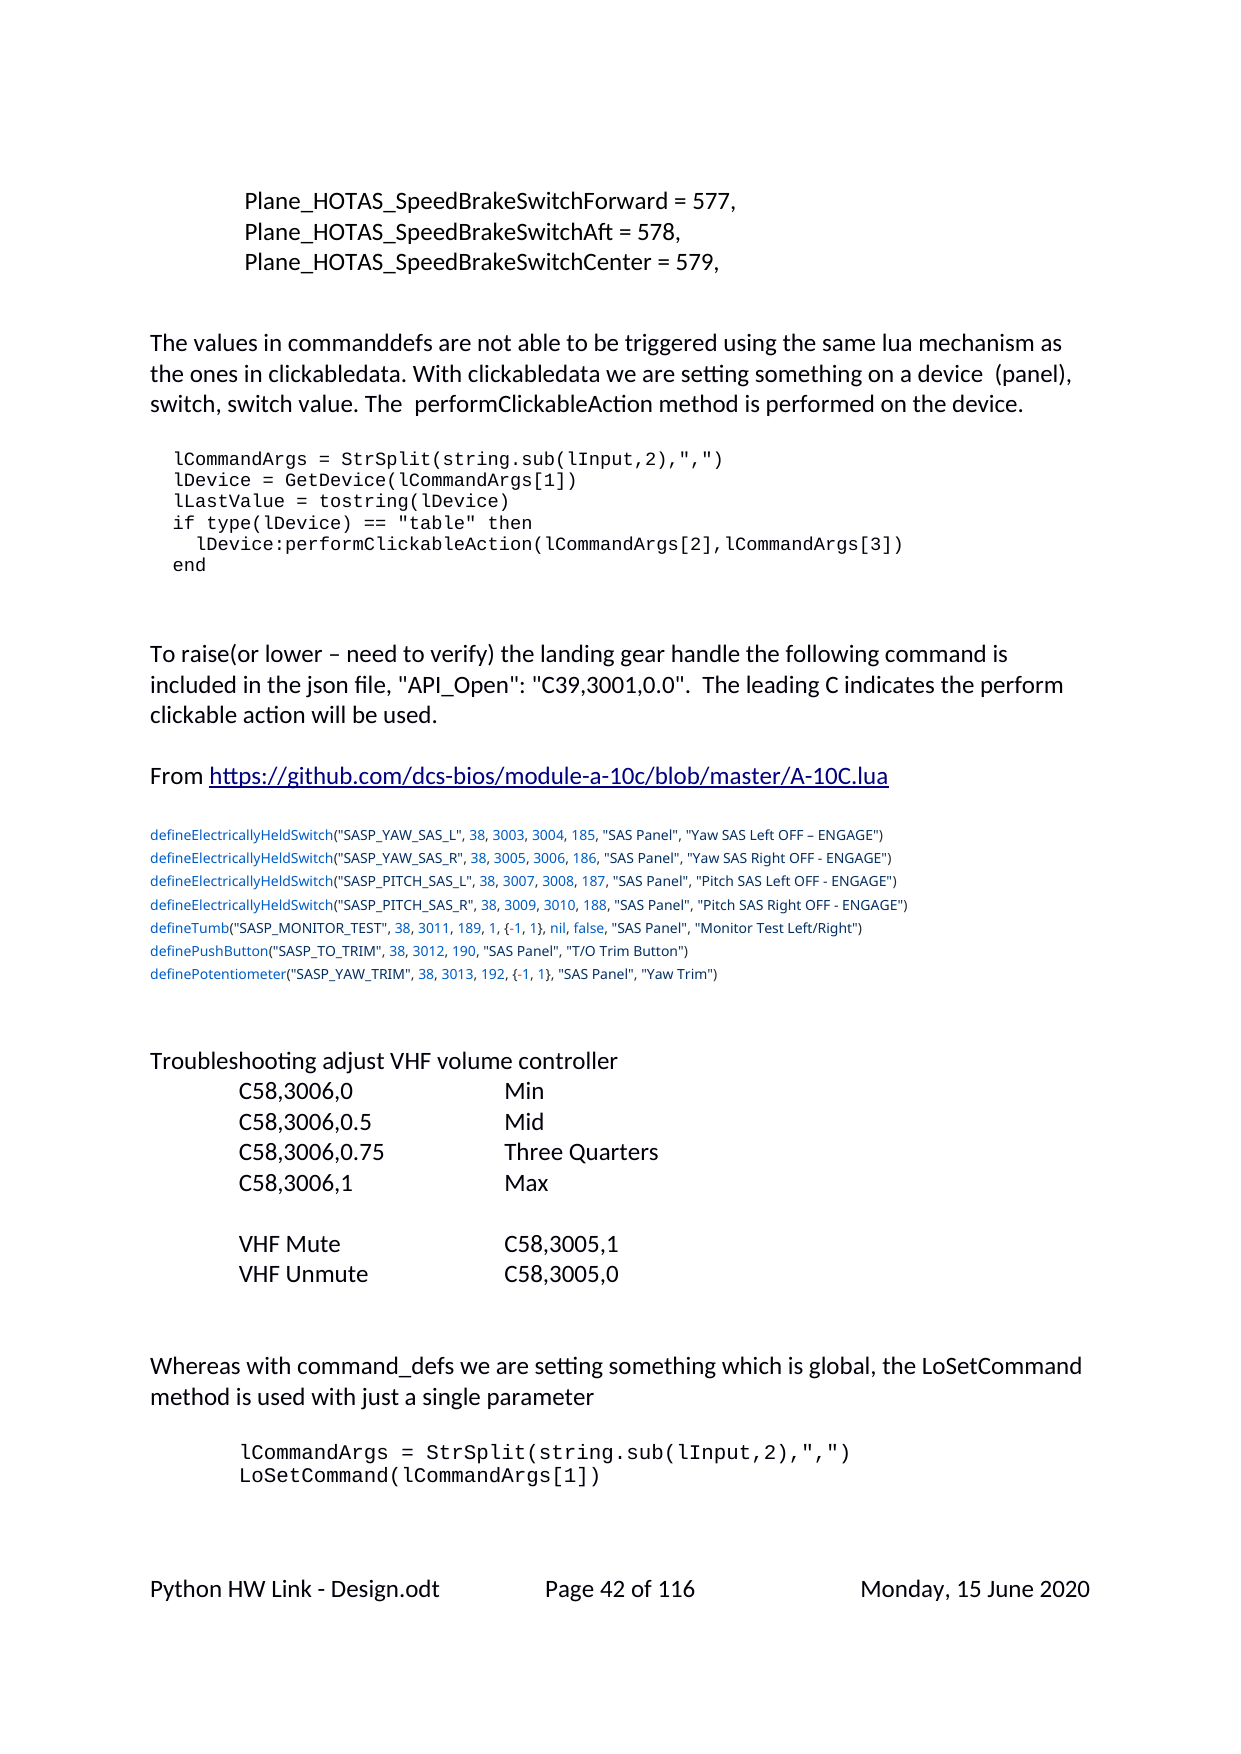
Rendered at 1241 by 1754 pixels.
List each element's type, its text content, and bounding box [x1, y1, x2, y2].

text C58,3006,0.5 Mid [150, 1106, 1090, 1137]
text To raise(or lower – need to verify) the landing gear handle the following command is included in the json file, "API_Open": "C39,3001,0.0". The leading C indicates the perform clickable action will be used. [150, 638, 1090, 730]
text VHF Mute C58,3005,1 [150, 1228, 1090, 1259]
text lDevice:performClickableAction(lCommandArgs[2],lCommandArgs[3]) [150, 535, 1090, 556]
text end [150, 556, 1090, 577]
text lDevice = GetDevice(lCommandArgs[1]) [150, 471, 1090, 492]
text Troubleshooting adjust VHF volume controller [150, 1045, 1090, 1076]
text definePotentiometer("SASP_YAW_TRIM", 38, 3013, 192, {-1, 1}, "SAS Panel", "Yaw Trim") [150, 961, 1090, 984]
text defineElectricallyHeldSwitch("SASP_PITCH_SAS_L", 38, 3007, 3008, 187, "SAS Panel", "Pitch SAS Left OFF - ENGAGE") [150, 868, 1090, 891]
text C58,3006,0.75 Three Quarters [150, 1137, 1090, 1167]
text From https://github.com/dcs-bios/module-a-10c/blob/master/A-10C.lua [150, 760, 1090, 791]
text lCommandArgs = StrSplit(string.sub(lInput,2),",") [150, 1442, 1090, 1465]
text The values in commanddefs are not able to be triggered using the same lua mechanism as the ones in clickabledata. With clickabledata we are setting something on a device (panel), switch, switch value. The performClickableAction method is performed on the device. [150, 328, 1090, 419]
text lCommandArgs = StrSplit(string.sub(lInput,2),",") [150, 450, 1090, 471]
text definePushButton("SASP_TO_TRIM", 38, 3012, 190, "SAS Panel", "T/O Trim Button") [150, 937, 1090, 961]
text C58,3006,1 Max [150, 1167, 1090, 1198]
text C58,3006,0 Min [150, 1076, 1090, 1106]
text defineElectricallyHeldSwitch("SASP_PITCH_SAS_R", 38, 3009, 3010, 188, "SAS Panel", "Pitch SAS Right OFF - ENGAGE") [150, 891, 1090, 914]
text VHF Unmute C58,3005,0 [150, 1259, 1090, 1289]
text lLastValue = tostring(lDevice) [150, 492, 1090, 513]
text defineElectricallyHeldSwitch("SASP_YAW_SAS_L", 38, 3003, 3004, 185, "SAS Panel", "Yaw SAS Left OFF – ENGAGE") [150, 821, 1090, 844]
text defineTumb("SASP_MONITOR_TEST", 38, 3011, 189, 1, {-1, 1}, nil, false, "SAS Panel", "Monitor Test Left/Right") [150, 914, 1090, 937]
text defineElectricallyHeldSwitch("SASP_YAW_SAS_R", 38, 3005, 3006, 186, "SAS Panel", "Yaw SAS Right OFF - ENGAGE") [150, 844, 1090, 868]
text Whereas with command_defs we are setting something which is global, the LoSetCommand method is used with just a single parameter [150, 1350, 1090, 1411]
text LoSetCommand(lCommandArgs[1]) [150, 1465, 1090, 1489]
text if type(lDevice) == "table" then [150, 513, 1090, 535]
